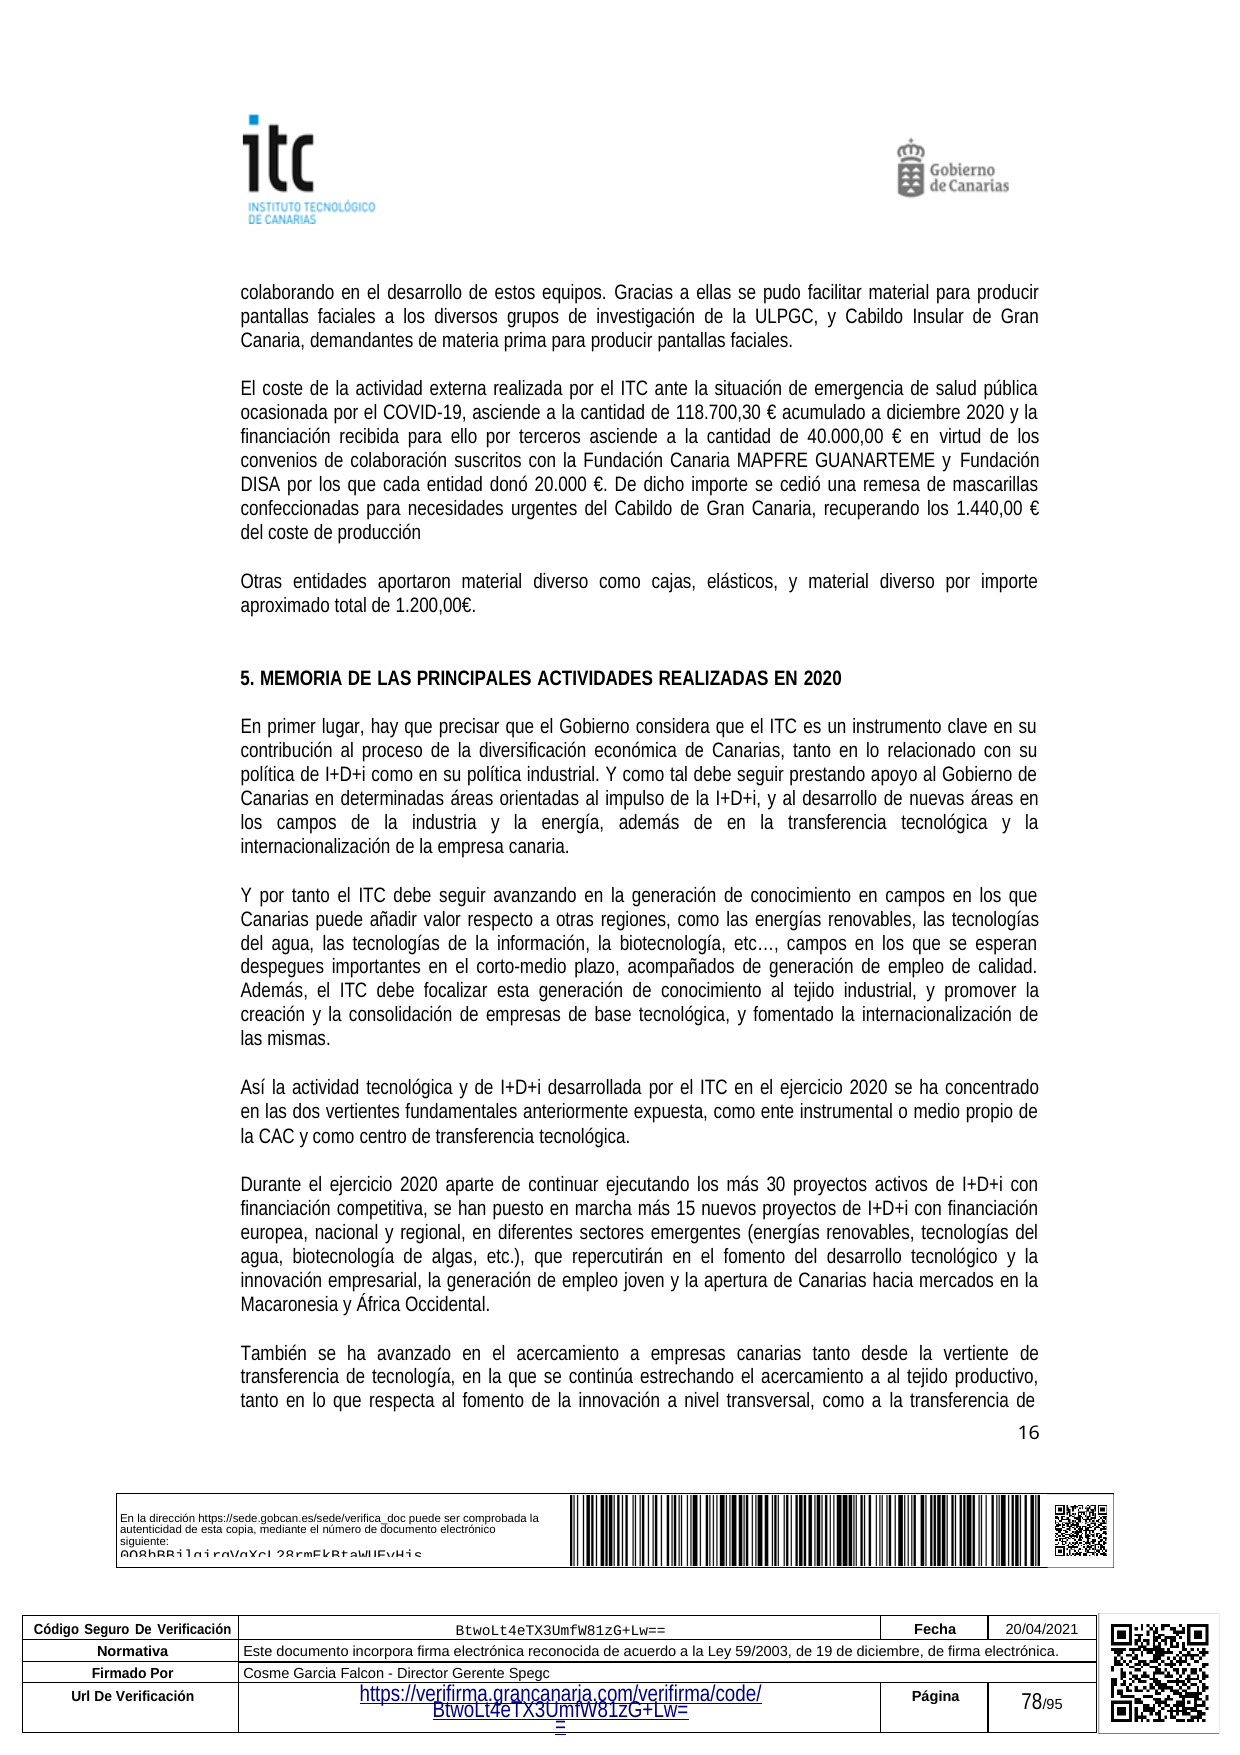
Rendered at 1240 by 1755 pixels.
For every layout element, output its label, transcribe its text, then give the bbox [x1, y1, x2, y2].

text El coste de la actividad externa realizada por el ITC ante la situación de emergencia de salud pública ocasionada por el COVID-19, asciende a la cantidad de 118.700,30 € acumulado a diciembre 2020 y la financiación recibida para ello por terceros asciende a la cantidad de 40.000,00 € en virtud de los convenios de colaboración suscritos con la Fundación Canaria MAPFRE GUANARTEME y Fundación DISA por los que cada entidad donó 20.000 €. De dicho importe se cedió una remesa de mascarillas confeccionadas para necesidades urgentes del Cabildo de Gran Canaria, recuperando los 1.440,00 € del coste de producción [240, 376, 1039, 544]
text Y por tanto el ITC debe seguir avanzando en la generación de conocimiento en campos en los que Canarias puede añadir valor respecto a otras regiones, como las energías renovables, las tecnologías del agua, las tecnologías de la información, la biotecnología, etc…, campos en los que se esperan despegues importantes en el corto-medio plazo, acompañados de generación de empleo de calidad. Además, el ITC debe focalizar esta generación de conocimiento al tejido industrial, y promover la creación y la consolidación de empresas de base tecnológica, y fomentado la internacionalización de las mismas. [240, 883, 1039, 1050]
text Durante el ejercicio 2020 aparte de continuar ejecutando los más 30 proyectos activos de I+D+i con financiación competitiva, se han puesto en marcha más 15 nuevos proyectos de I+D+i con financiación europea, nacional y regional, en diferentes sectores emergentes (energías renovables, tecnologías del agua, biotecnología de algas, etc.), que repercutirán en el fomento del desarrollo tecnológico y la innovación empresarial, la generación de empleo joven y la apertura de Canarias hacia mercados en la Macaronesia y África Occidental. [240, 1172, 1039, 1316]
text colaborando en el desarrollo de estos equipos. Gracias a ellas se pudo facilitar material para producir pantallas faciales a los diversos grupos de investigación de la ULPGC, y Cabildo Insular de Gran Canaria, demandantes de materia prima para producir pantallas faciales. [240, 280, 1039, 352]
list MEMORIA DE LAS PRINCIPALES ACTIVIDADES REALIZADAS EN 2020 [240, 666, 1125, 689]
text También se ha avanzado en el acercamiento a empresas canarias tanto desde la vertiente de transferencia de tecnología, en la que se continúa estrechando el acercamiento a al tejido productivo, tanto en lo que respecta al fomento de la innovación a nivel transversal, como a la transferencia de [240, 1341, 1039, 1412]
text Otras entidades aportaron material diverso como cajas, elásticos, y material diverso por importe aproximado total de 1.200,00€. [240, 569, 1039, 617]
text 16 [10, 1419, 1039, 1445]
text Así la actividad tecnológica y de I+D+i desarrollada por el ITC en el ejercicio 2020 se ha concentrado en las dos vertientes fundamentales anteriormente expuesta, como ente instrumental o medio propio de la CAC y como centro de transferencia tecnológica. [240, 1075, 1039, 1148]
text En primer lugar, hay que precisar que el Gobierno considera que el ITC es un instrumento clave en su contribución al proceso de la diversificación económica de Canarias, tanto en lo relacionado con su política de I+D+i como en su política industrial. Y como tal debe seguir prestando apoyo al Gobierno de Canarias en determinadas áreas orientadas al impulso de la I+D+i, y al desarrollo de nuevas áreas en los campos de la industria y la energía, además de en la transferencia tecnológica y la internacionalización de la empresa canaria. [240, 714, 1039, 858]
